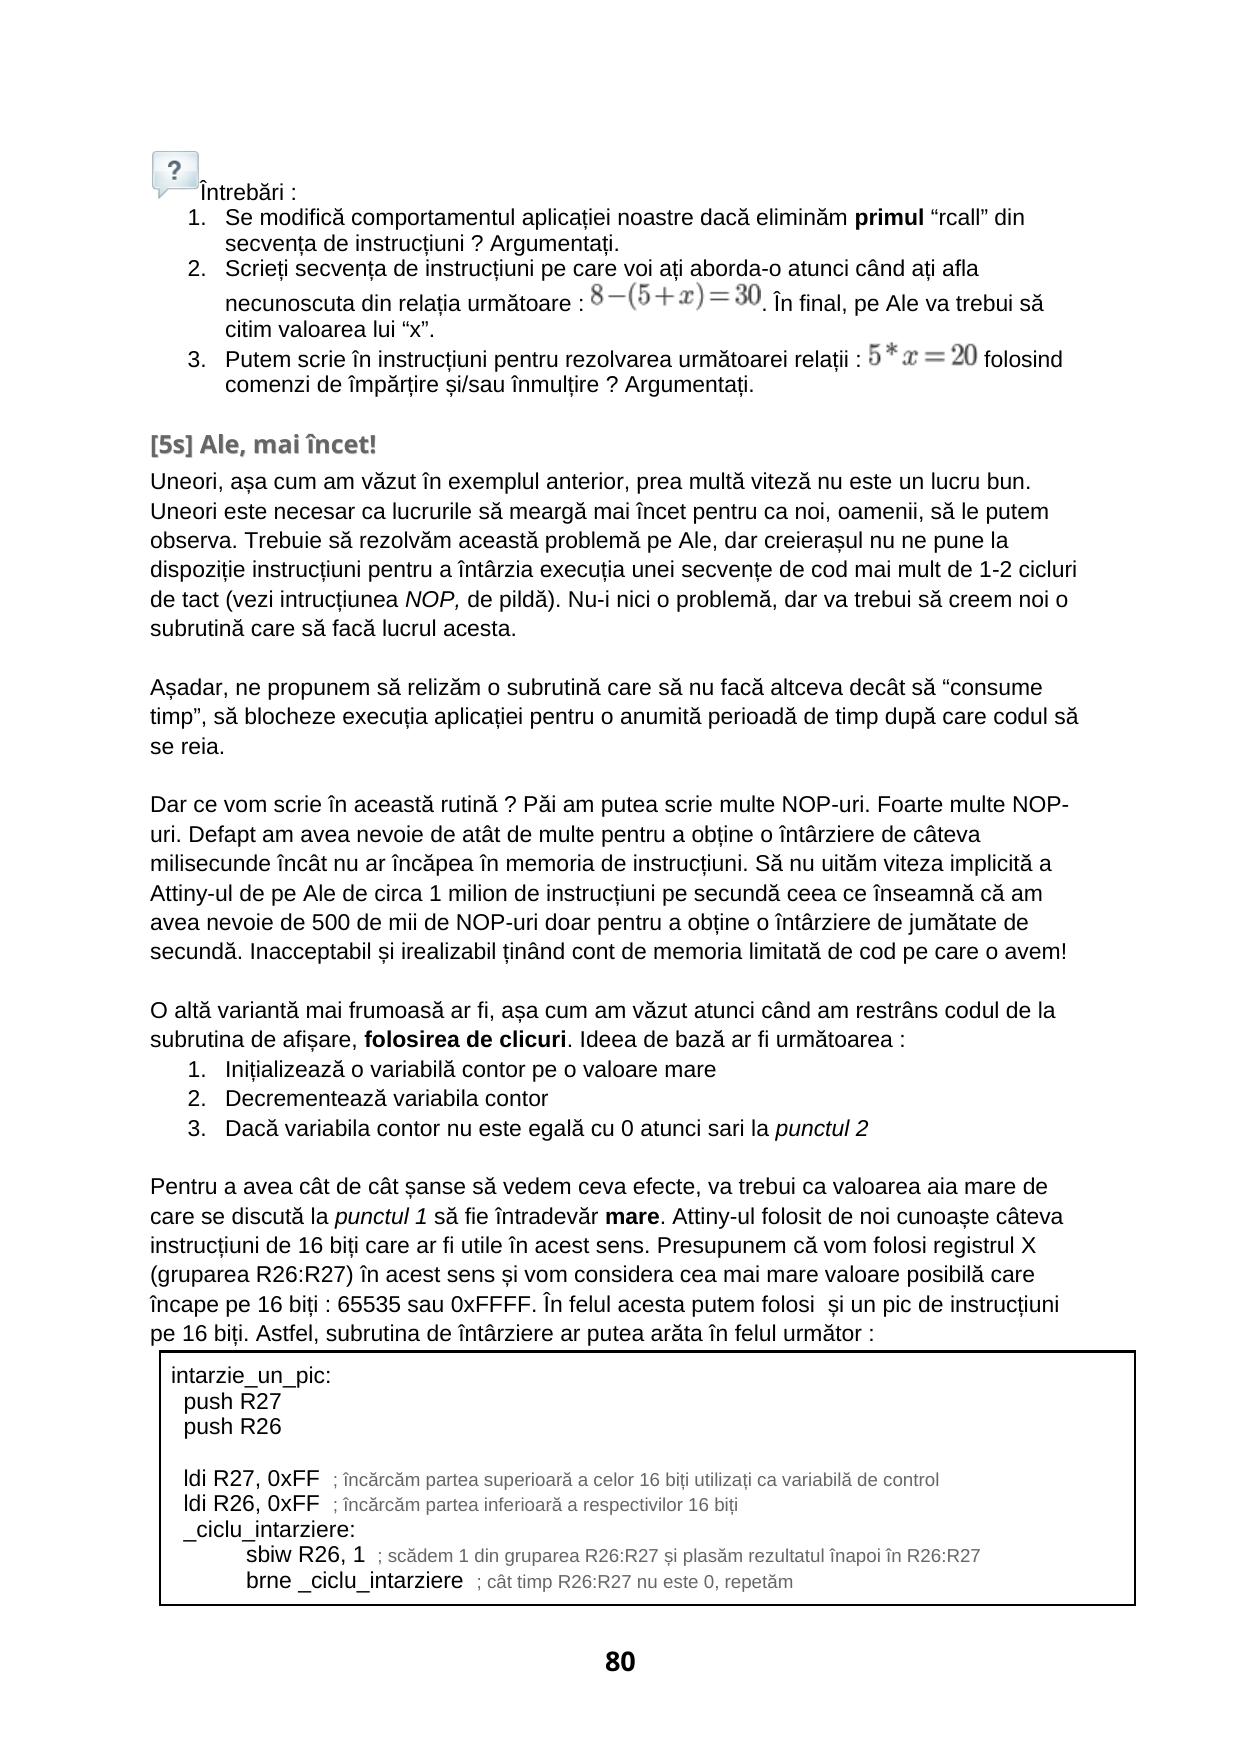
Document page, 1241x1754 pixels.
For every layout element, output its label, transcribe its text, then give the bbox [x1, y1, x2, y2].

list Putem scrie în instrucțiuni pentru rezolvarea următoarei relații : folosind comenzi de împărțire și/sau înmulțire ? Argumentați. [187, 342, 1091, 397]
text Așadar, ne propunem să relizăm o subrutină care să nu facă altceva decât să “consume timp”, să blocheze execuția aplicației pentru o anumită perioadă de timp după care codul să se reia. [150, 675, 1091, 759]
picture [150, 150, 200, 200]
list Inițializează o variabilă contor pe o valoare mare [187, 1057, 1091, 1082]
picture [590, 281, 761, 312]
subtitle [5s] Ale, mai încet! [150, 427, 1091, 461]
text O altă variantă mai frumoasă ar fi, așa cum am văzut atunci când am restrâns codul de la subrutina de afișare, folosirea de clicuri. Ideea de bază ar fi următoarea : [150, 998, 1091, 1053]
list Se modifică comportamentul aplicației noastre dacă eliminăm primul “rcall” din secvența de instrucțiuni ? Argumentați. [187, 205, 1091, 256]
text Dar ce vom scrie în această rutină ? Păi am putea scrie multe NOP-uri. Foarte multe NOP-uri. Defapt am avea nevoie de atât de multe pentru a obține o întârziere de câteva milisecunde încât nu ar încăpea în memoria de instrucțiuni. Să nu uităm viteza implicită a Attiny-ul de pe Ale de circa 1 milion de instrucțiuni pe secundă ceea ce înseamnă că am avea nevoie de 500 de mii de NOP-uri doar pentru a obține o întârziere de jumătate de secundă. Inacceptabil și irealizabil ținând cont de memoria limitată de cod pe care o avem! [150, 792, 1091, 965]
text Pentru a avea cât de cât șanse să vedem ceva efecte, va trebui ca valoarea aia mare de care se discută la punctul 1 să fie întradevăr mare. Attiny-ul folosit de noi cunoaște câteva instrucțiuni de 16 biți care ar fi utile în acest sens. Presupunem că vom folosi registrul X (gruparea R26:R27) în acest sens și vom considera cea mai mare valoare posibilă care încape pe 16 biți : 65535 sau 0xFFFF. În felul acesta putem folosi și un pic de instrucțiuni pe 16 biți. Astfel, subrutina de întârziere ar putea arăta în felul următor : [150, 1174, 1091, 1347]
list Decrementează variabila contor [187, 1086, 1091, 1112]
text Uneori, așa cum am văzut în exemplul anterior, prea multă viteză nu este un lucru bun. Uneori este necesar ca lucrurile să meargă mai încet pentru ca noi, oamenii, să le putem observa. Trebuie să rezolvăm această problemă pe Ale, dar creierașul nu ne pune la dispoziție instrucțiuni pentru a întârzia execuția unei secvențe de cod mai mult de 1-2 cicluri de tact (vezi intrucțiunea NOP, de pildă). Nu-i nici o problemă, dar va trebui să creem noi o subrutină care să facă lucrul acesta. [150, 469, 1091, 642]
picture [868, 342, 978, 367]
table_header intarzie_un_pic: push R27 push R26 ldi R27, 0xFF ; încărcăm partea superioară a celor 16 biți utilizați ca variabilă de control ldi R26, 0xFF ; încărcăm partea inferioară a respectivilor 16 biți _ciclu_intarziere: sbiw R26, 1 ; scădem 1 din gruparea R26:R27 și plasăm rezultatul înapoi în R26:R27 brne _ciclu_intarziere ; cât timp R26:R27 nu este 0, repetăm [161, 1353, 1134, 1604]
list Dacă variabila contor nu este egală cu 0 atunci sari la punctul 2 [187, 1115, 1091, 1141]
list Scrieți secvența de instrucțiuni pe care voi ați aborda-o atunci când ați afla necunoscuta din relația următoare : . În final, pe Ale va trebui să citim valoarea lui “x”. [187, 256, 1091, 342]
text Întrebări : [150, 176, 1091, 205]
